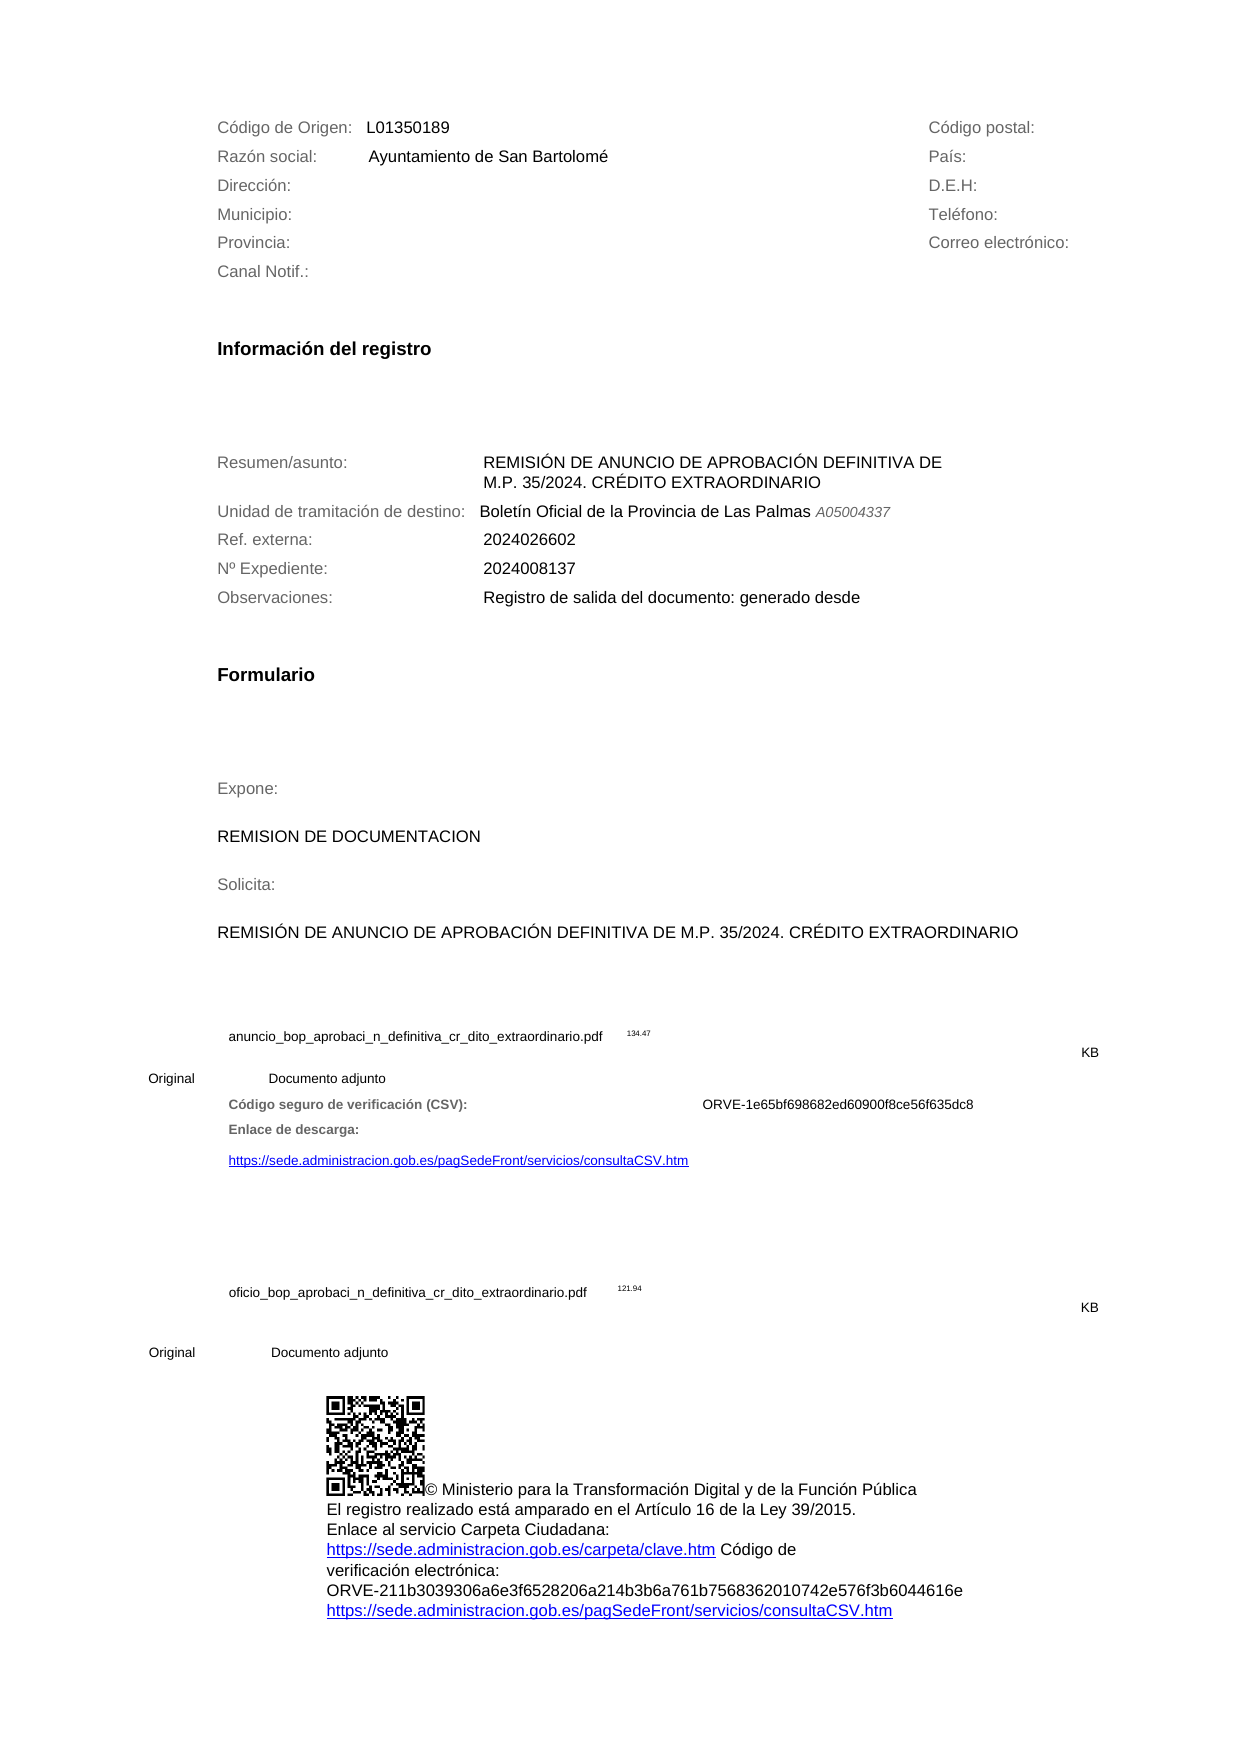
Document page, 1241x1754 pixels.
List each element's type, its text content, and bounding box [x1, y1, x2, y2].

text Nº Expediente: 2024008137 [217, 559, 1122, 578]
text anuncio_bop_aprobaci_n_definitiva_cr_dito_extraordinario.pdf 134.47 [228, 1029, 1122, 1044]
text Original Documento adjunto [149, 1344, 1122, 1360]
text Resumen/asunto: REMISIÓN DE ANUNCIO DE APROBACIÓN DEFINITIVA DE M.P. 35/2024. CRÉDITO EXTRAORDINARIO [217, 453, 950, 492]
text Original Documento adjunto [148, 1071, 1122, 1087]
text REMISION DE DOCUMENTACION [217, 827, 1122, 846]
text Formulario [217, 664, 1122, 686]
text Dirección: D.E.H: [217, 176, 1122, 195]
text https://sede.administracion.gob.es/pagSedeFront/servicios/consultaCSV.htm [326, 1601, 1122, 1620]
text ORVE-211b3039306a6e3f6528206a214b3b6a761b7568362010742e576f3b6044616e [326, 1580, 1122, 1599]
text Solicita: [217, 875, 1122, 894]
text Observaciones: Registro de salida del documento: generado desde [217, 588, 1122, 607]
text Razón social: Ayuntamiento de San Bartolomé País: [217, 147, 1122, 166]
text Información del registro [217, 338, 1122, 360]
text Código de Origen: L01350189 Código postal: [217, 118, 1122, 137]
text Canal Notif.: [217, 262, 1122, 281]
text Unidad de tramitación de destino: Boletín Oficial de la Provincia de Las Palmas A05004337 [217, 501, 1122, 521]
text © Ministerio para la Transformación Digital y de la Función Pública [326, 1397, 1122, 1499]
text KB [118, 1300, 1098, 1316]
text oficio_bop_aprobaci_n_definitiva_cr_dito_extraordinario.pdf 121.94 [228, 1284, 1122, 1300]
text El registro realizado está amparado en el Artículo 16 de la Ley 39/2015. [326, 1500, 1122, 1519]
text Enlace de descarga: https://sede.administracion.gob.es/pagSedeFront/servicios/consultaCSV.htm [228, 1122, 1122, 1168]
text Enlace al servicio Carpeta Ciudadana: https://sede.administracion.gob.es/carpeta/clave.htm Código de verificación electrónica: [326, 1520, 871, 1579]
text KB [118, 1044, 1099, 1060]
text Provincia: Correo electrónico: [217, 233, 1122, 252]
text Código seguro de verificación (CSV): ORVE-1e65bf698682ed60900f8ce56f635dc8 [228, 1096, 1122, 1112]
text Municipio: Teléfono: [217, 204, 1122, 223]
text Ref. externa: 2024026602 [217, 530, 1122, 549]
text Expone: [217, 779, 1122, 798]
text REMISIÓN DE ANUNCIO DE APROBACIÓN DEFINITIVA DE M.P. 35/2024. CRÉDITO EXTRAORDINARIO [217, 923, 1122, 942]
